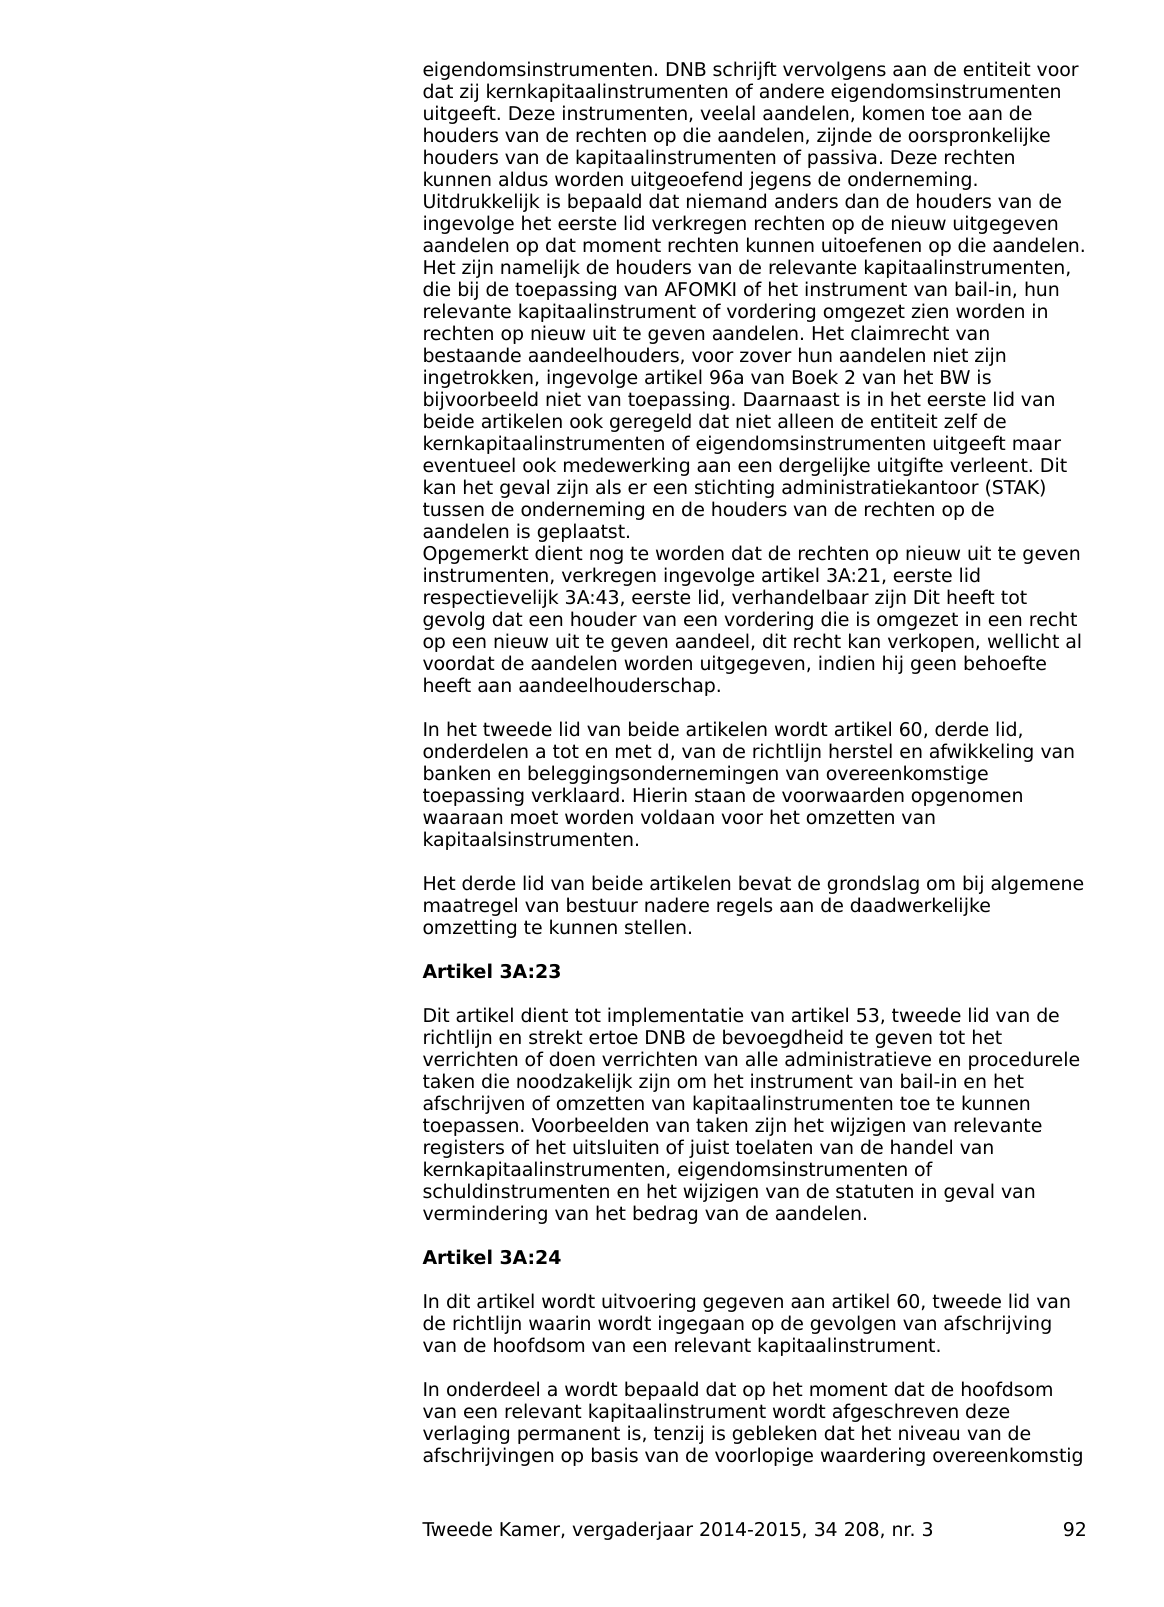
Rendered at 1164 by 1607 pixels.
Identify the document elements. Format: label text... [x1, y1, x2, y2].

subtitle Artikel 3A:23 [422, 961, 1087, 983]
text Opgemerkt dient nog te worden dat de rechten op nieuw uit te geven instrumenten, verkregen ingevolge artikel 3A:21, eerste lid respectievelijk 3A:43, eerste lid, verhandelbaar zijn Dit heeft tot gevolg dat een houder van een vordering die is omgezet in een recht op een nieuw uit te geven aandeel, dit recht kan verkopen, wellicht al voordat de aandelen worden uitgegeven, indien hij geen behoefte heeft aan aandeelhouderschap. [422, 543, 1087, 696]
text Het derde lid van beide artikelen bevat de grondslag om bij algemene maatregel van bestuur nadere regels aan de daadwerkelijke omzetting te kunnen stellen. [422, 873, 1087, 939]
subtitle Artikel 3A:24 [422, 1247, 1087, 1269]
text In het tweede lid van beide artikelen wordt artikel 60, derde lid, onderdelen a tot en met d, van de richtlijn herstel en afwikkeling van banken en beleggingsondernemingen van overeenkomstige toepassing verklaard. Hierin staan de voorwaarden opgenomen waaraan moet worden voldaan voor het omzetten van kapitaalsinstrumenten. [422, 719, 1087, 851]
text eigendomsinstrumenten. DNB schrijft vervolgens aan de entiteit voor dat zij kernkapitaalinstrumenten of andere eigendomsinstrumenten uitgeeft. Deze instrumenten, veelal aandelen, komen toe aan de houders van de rechten op die aandelen, zijnde de oorspronkelijke houders van de kapitaalinstrumenten of passiva. Deze rechten kunnen aldus worden uitgeoefend jegens de onderneming. Uitdrukkelijk is bepaald dat niemand anders dan de houders van de ingevolge het eerste lid verkregen rechten op de nieuw uitgegeven aandelen op dat moment rechten kunnen uitoefenen op die aandelen. Het zijn namelijk de houders van de relevante kapitaalinstrumenten, die bij de toepassing van AFOMKI of het instrument van bail-in, hun relevante kapitaalinstrument of vordering omgezet zien worden in rechten op nieuw uit te geven aandelen. Het claimrecht van bestaande aandeelhouders, voor zover hun aandelen niet zijn ingetrokken, ingevolge artikel 96a van Boek 2 van het BW is bijvoorbeeld niet van toepassing. Daarnaast is in het eerste lid van beide artikelen ook geregeld dat niet alleen de entiteit zelf de kernkapitaalinstrumenten of eigendomsinstrumenten uitgeeft maar eventueel ook medewerking aan een dergelijke uitgifte verleent. Dit kan het geval zijn als er een stichting administratiekantoor (STAK) tussen de onderneming en de houders van de rechten op de aandelen is geplaatst. [422, 59, 1087, 543]
text In dit artikel wordt uitvoering gegeven aan artikel 60, tweede lid van de richtlijn waarin wordt ingegaan op de gevolgen van afschrijving van de hoofdsom van een relevant kapitaalinstrument. [422, 1291, 1087, 1357]
text Dit artikel dient tot implementatie van artikel 53, tweede lid van de richtlijn en strekt ertoe DNB de bevoegdheid te geven tot het verrichten of doen verrichten van alle administratieve en procedurele taken die noodzakelijk zijn om het instrument van bail-in en het afschrijven of omzetten van kapitaalinstrumenten toe te kunnen toepassen. Voorbeelden van taken zijn het wijzigen van relevante registers of het uitsluiten of juist toelaten van de handel van kernkapitaalinstrumenten, eigendomsinstrumenten of schuldinstrumenten en het wijzigen van de statuten in geval van vermindering van het bedrag van de aandelen. [422, 1005, 1087, 1225]
text In onderdeel a wordt bepaald dat op het moment dat de hoofdsom van een relevant kapitaalinstrument wordt afgeschreven deze verlaging permanent is, tenzij is gebleken dat het niveau van de afschrijvingen op basis van de voorlopige waardering overeenkomstig [422, 1379, 1087, 1467]
